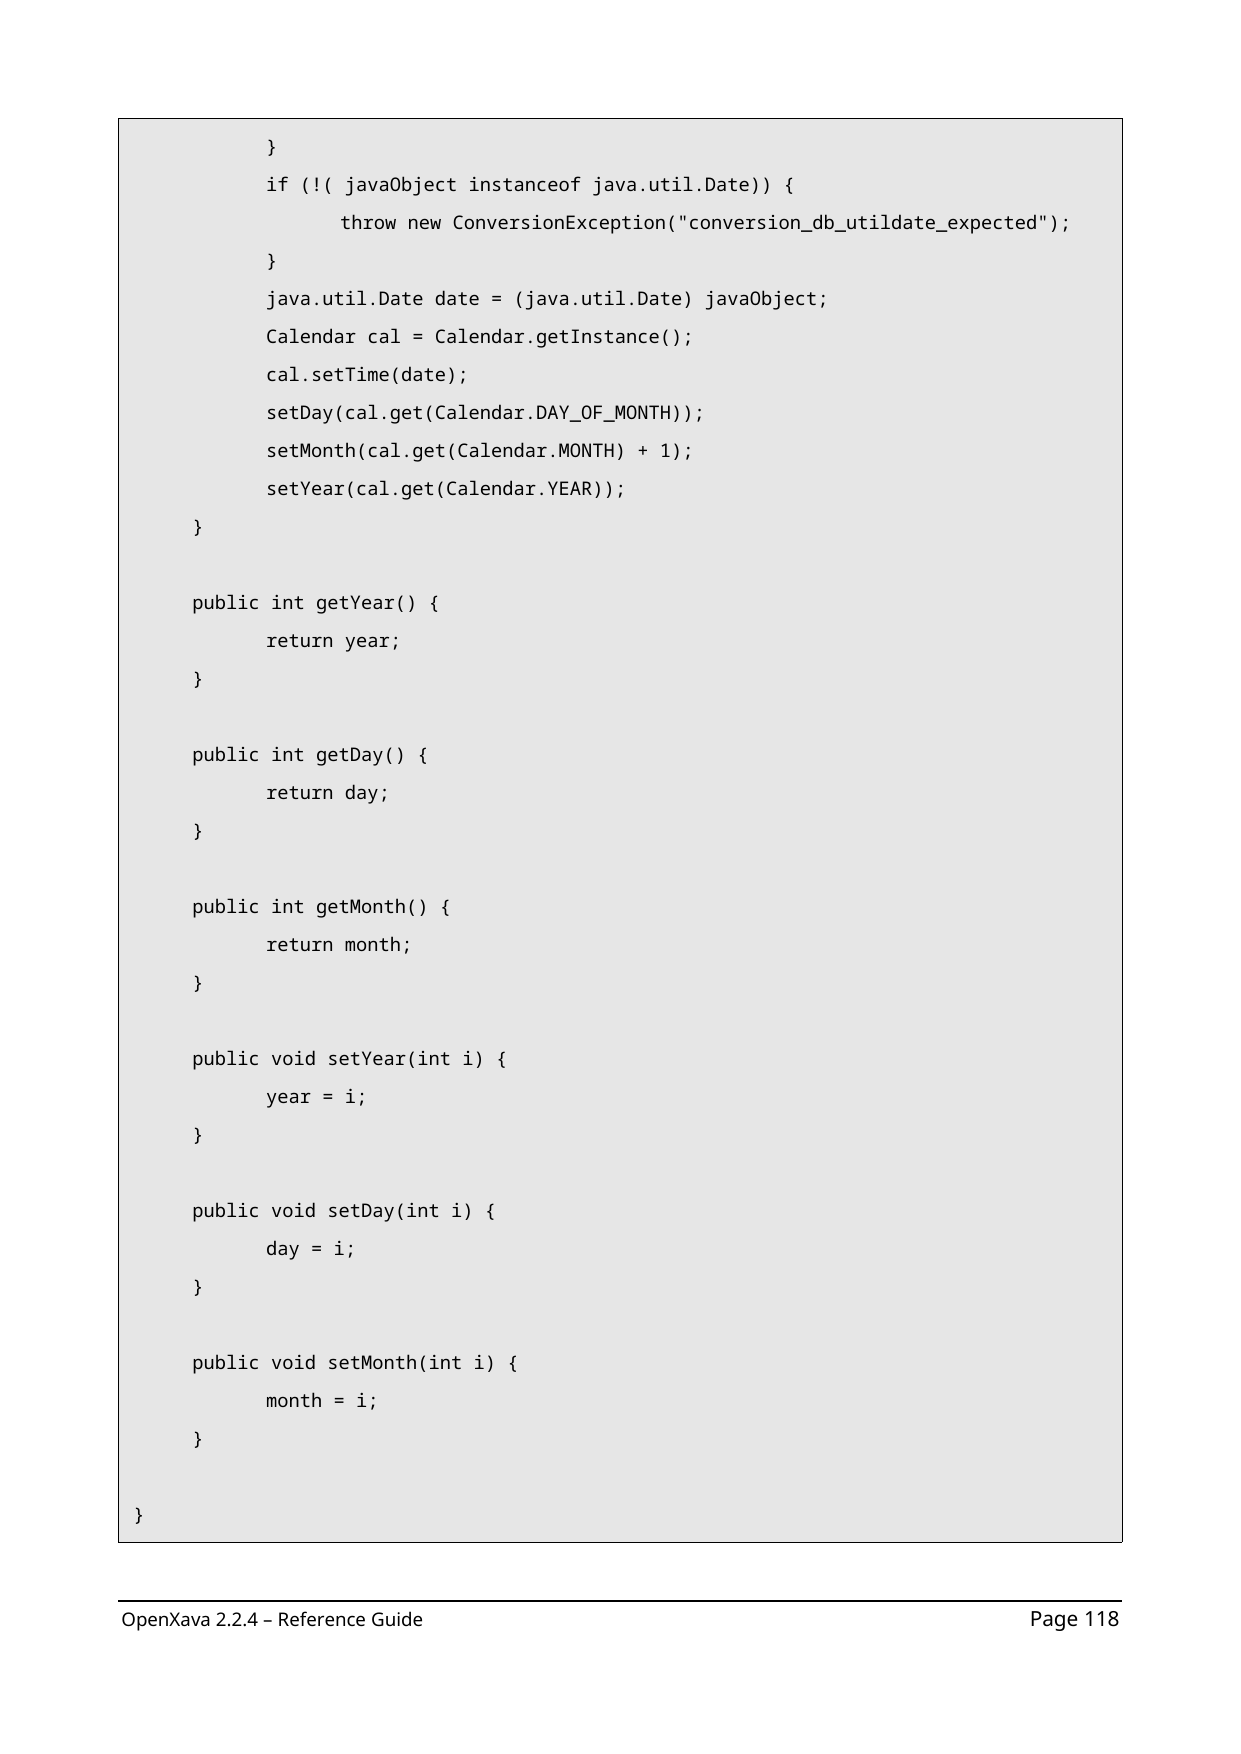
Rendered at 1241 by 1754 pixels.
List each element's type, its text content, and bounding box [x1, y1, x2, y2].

text return year; [119, 612, 1122, 650]
text } [119, 1487, 1122, 1542]
text throw new ConversionException("conversion_db_utildate_expected"); [119, 194, 1122, 232]
text } [119, 954, 1122, 993]
text setDay(cal.get(Calendar.DAY_OF_MONTH)); [119, 384, 1122, 422]
text } [119, 650, 1122, 688]
text public int getYear() { [119, 574, 1122, 612]
text } [119, 1259, 1122, 1297]
text } [119, 232, 1122, 270]
text setYear(cal.get(Calendar.YEAR)); [119, 460, 1122, 498]
text java.util.Date date = (java.util.Date) javaObject; [119, 270, 1122, 308]
text setMonth(cal.get(Calendar.MONTH) + 1); [119, 422, 1122, 460]
text } [119, 498, 1122, 536]
text public void setMonth(int i) { [119, 1335, 1122, 1373]
text public void setDay(int i) { [119, 1183, 1122, 1221]
text Calendar cal = Calendar.getInstance(); [119, 308, 1122, 346]
text public void setYear(int i) { [119, 1031, 1122, 1069]
text day = i; [119, 1221, 1122, 1259]
text return day; [119, 764, 1122, 802]
text return month; [119, 917, 1122, 954]
text year = i; [119, 1069, 1122, 1107]
text } [119, 1411, 1122, 1449]
text cal.setTime(date); [119, 346, 1122, 384]
text } [119, 802, 1122, 841]
text month = i; [119, 1373, 1122, 1411]
text } [119, 119, 1122, 156]
text } [119, 1107, 1122, 1145]
text public int getDay() { [119, 726, 1122, 764]
text if (!( javaObject instanceof java.util.Date)) { [119, 156, 1122, 194]
text public int getMonth() { [119, 878, 1122, 917]
